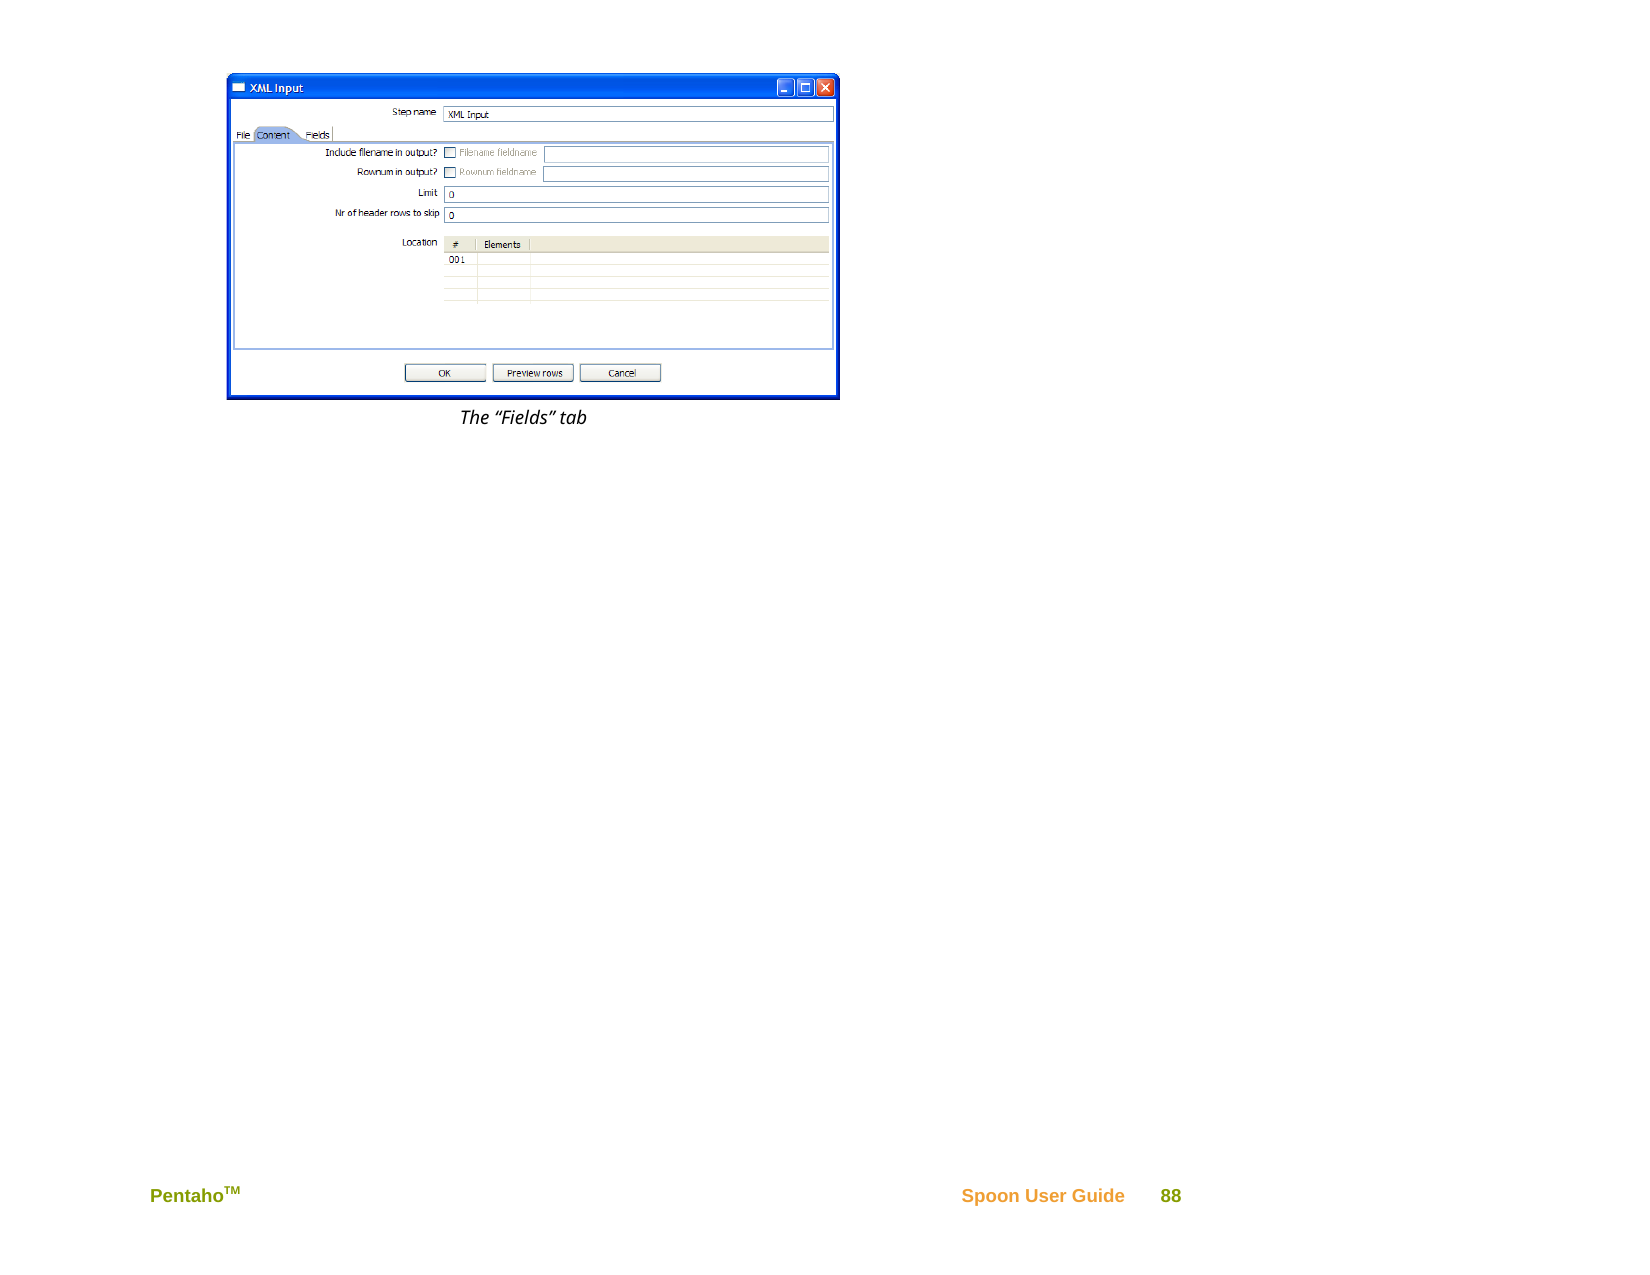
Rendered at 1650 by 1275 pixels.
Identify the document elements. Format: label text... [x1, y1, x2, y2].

text The “Fields” tab [225, 45, 1500, 430]
